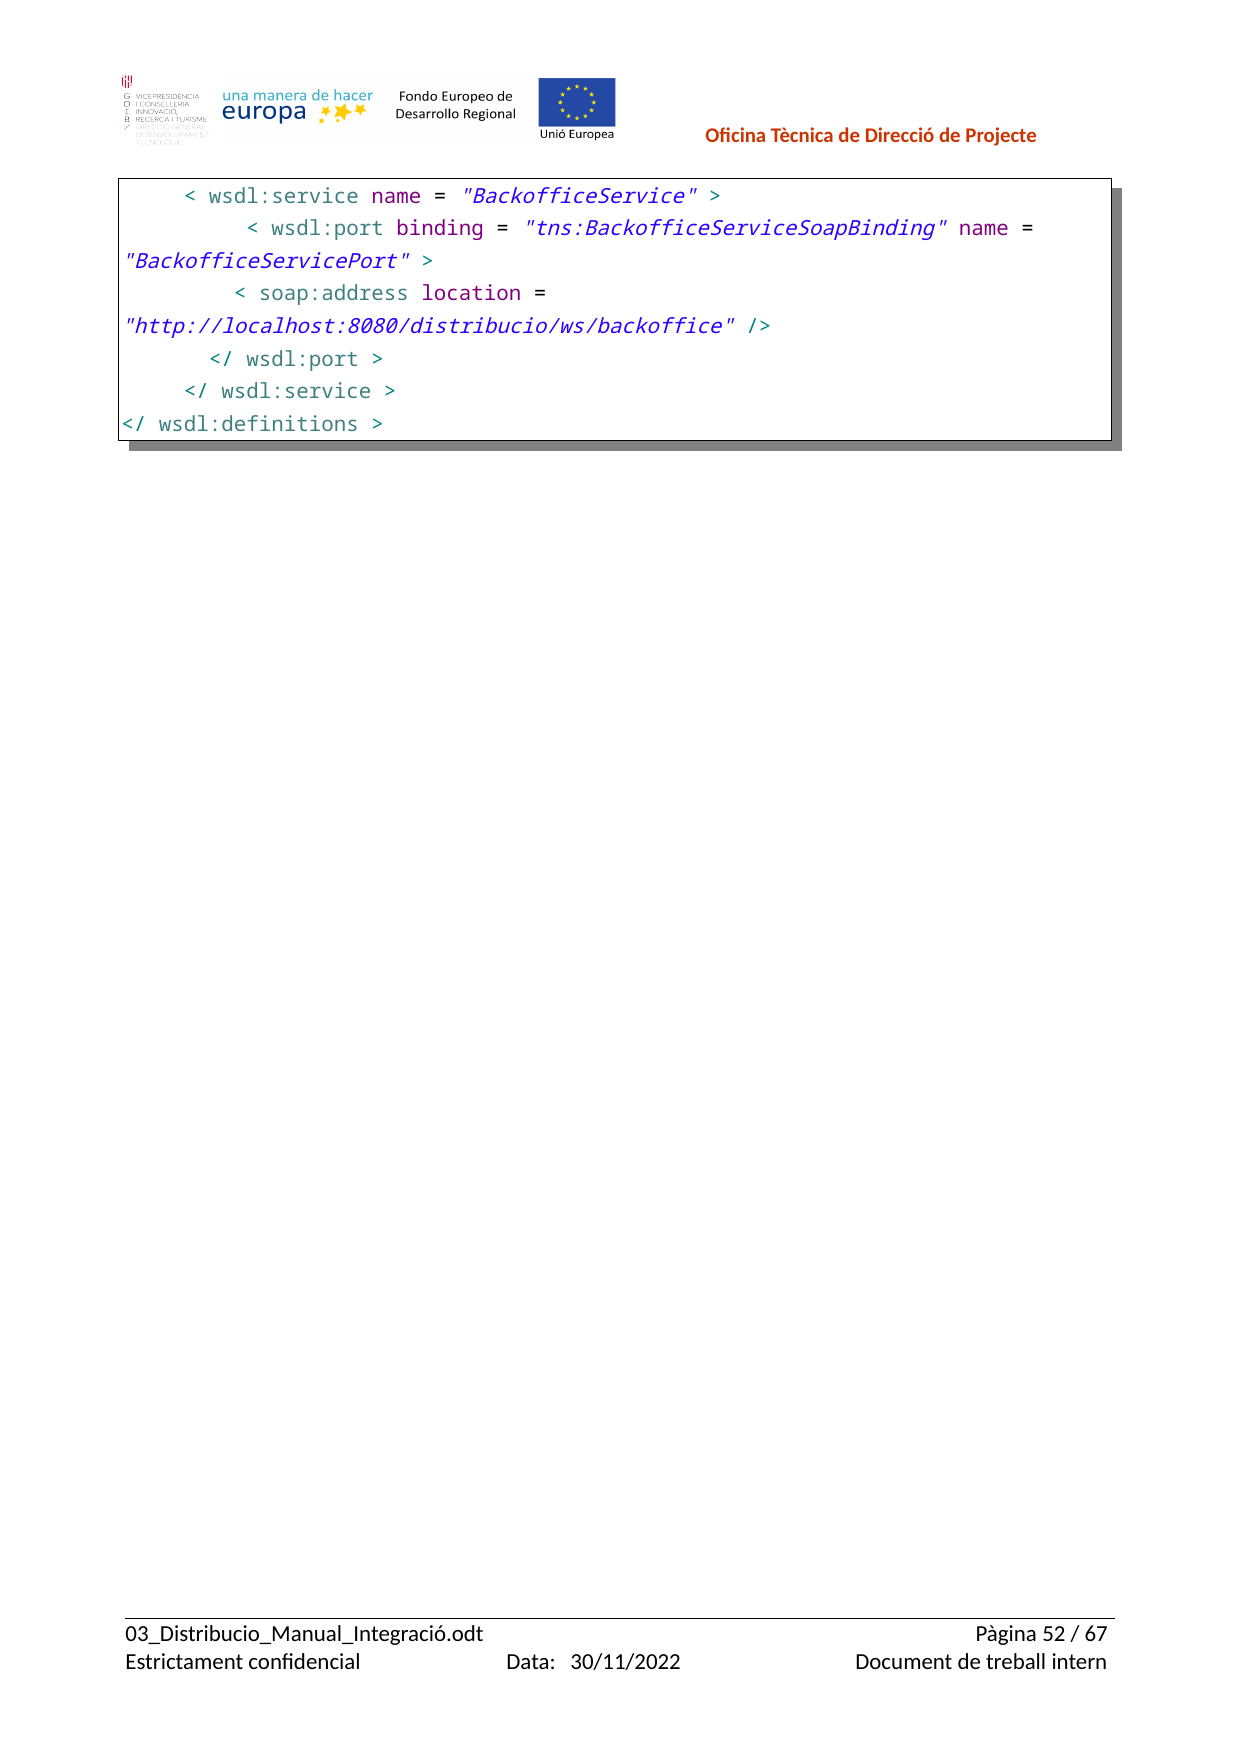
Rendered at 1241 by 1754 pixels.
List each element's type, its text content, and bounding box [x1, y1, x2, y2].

text < soap:address location = "http://localhost:8080/distribucio/ws/backoffice" /> [119, 276, 1111, 339]
text < wsdl:port binding = "tns:BackofficeServiceSoapBinding" name = "BackofficeServicePort" > [119, 210, 1111, 274]
text </ wsdl:port > [119, 341, 1111, 372]
picture [219, 73, 621, 147]
text </ wsdl:service > [119, 373, 1111, 405]
picture [118, 73, 213, 147]
text </ wsdl:definitions > [119, 406, 1111, 440]
text < wsdl:service name = "BackofficeService" > [119, 179, 1111, 209]
